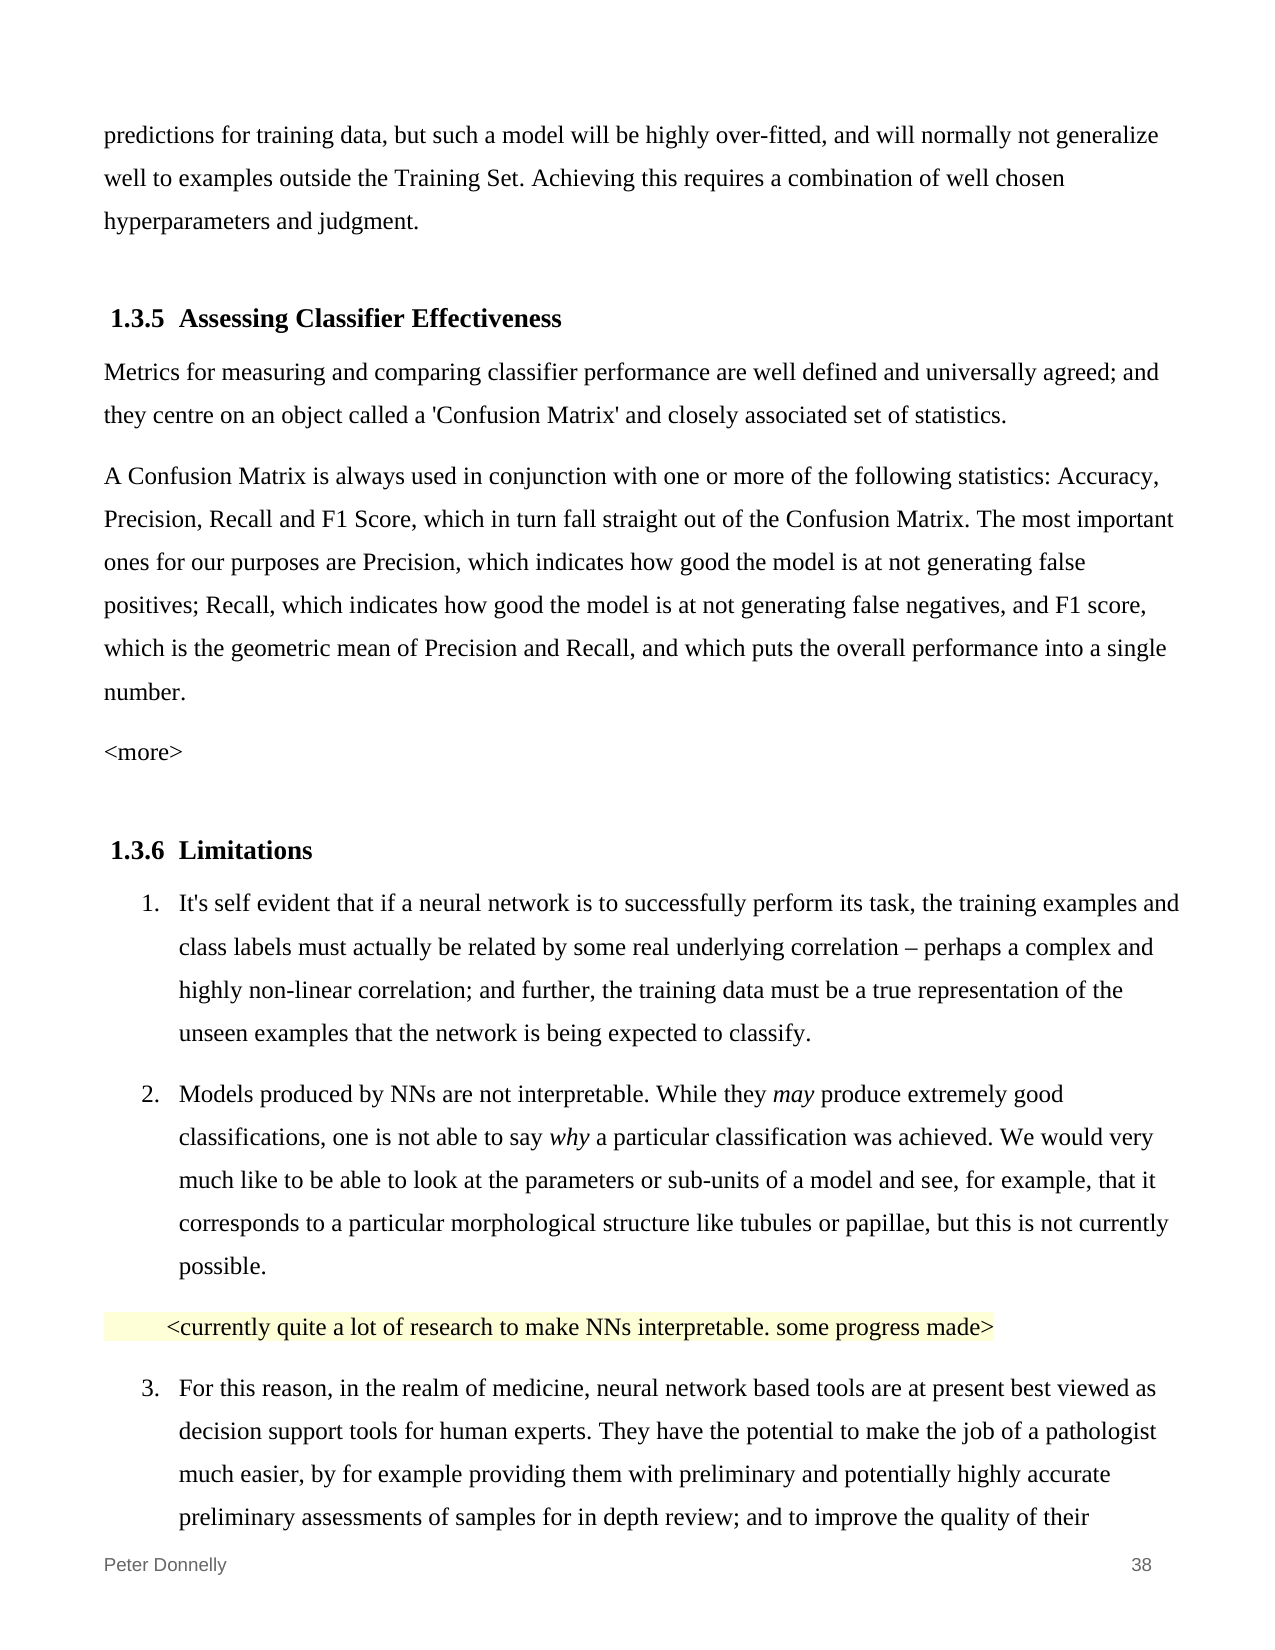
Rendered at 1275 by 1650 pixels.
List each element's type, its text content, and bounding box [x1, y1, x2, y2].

text <currently quite a lot of research to make NNs interpretable. some progress made> [103, 1312, 1181, 1341]
list Models produced by NNs are not interpretable. While they may produce extremely good classifications, one is not able to say why a particular classification was achieved. We would very much like to be able to look at the parameters or sub-units of a model and see, for example, that it corresponds to a particular morphological structure like tubules or papillae, but this is not currently possible. [141, 1079, 1181, 1280]
text Metrics for measuring and comparing classifier performance are well defined and universally agreed; and they centre on an object called a 'Confusion Matrix' and closely associated set of statistics. [103, 357, 1181, 429]
text <more> [103, 737, 1181, 766]
list It's self evident that if a neural network is to successfully perform its task, the training examples and class labels must actually be related by some real underlying correlation – perhaps a complex and highly non-linear correlation; and further, the training data must be a true representation of the unseen examples that the network is being expected to classify. [141, 888, 1181, 1047]
list For this reason, in the realm of medicine, neural network based tools are at present best viewed as decision support tools for human experts. They have the potential to make the job of a pathologist much easier, by for example providing them with preliminary and potentially highly accurate preliminary assessments of samples for in depth review; and to improve the quality of their [141, 1373, 1181, 1531]
subtitle Assessing Classifier Effectiveness [103, 302, 1181, 333]
subtitle Limitations [103, 834, 1181, 865]
text A Confusion Matrix is always used in conjunction with one or more of the following statistics: Accuracy, Precision, Recall and F1 Score, which in turn fall straight out of the Confusion Matrix. The most important ones for our purposes are Precision, which indicates how good the model is at not generating false positives; Recall, which indicates how good the model is at not generating false negatives, and F1 score, which is the geometric mean of Precision and Recall, and which puts the overall performance into a single number. [103, 461, 1181, 705]
text predictions for training data, but such a model will be highly over-fitted, and will normally not generalize well to examples outside the Training Set. Achieving this requires a combination of well chosen hyperparameters and judgment. [103, 120, 1181, 235]
